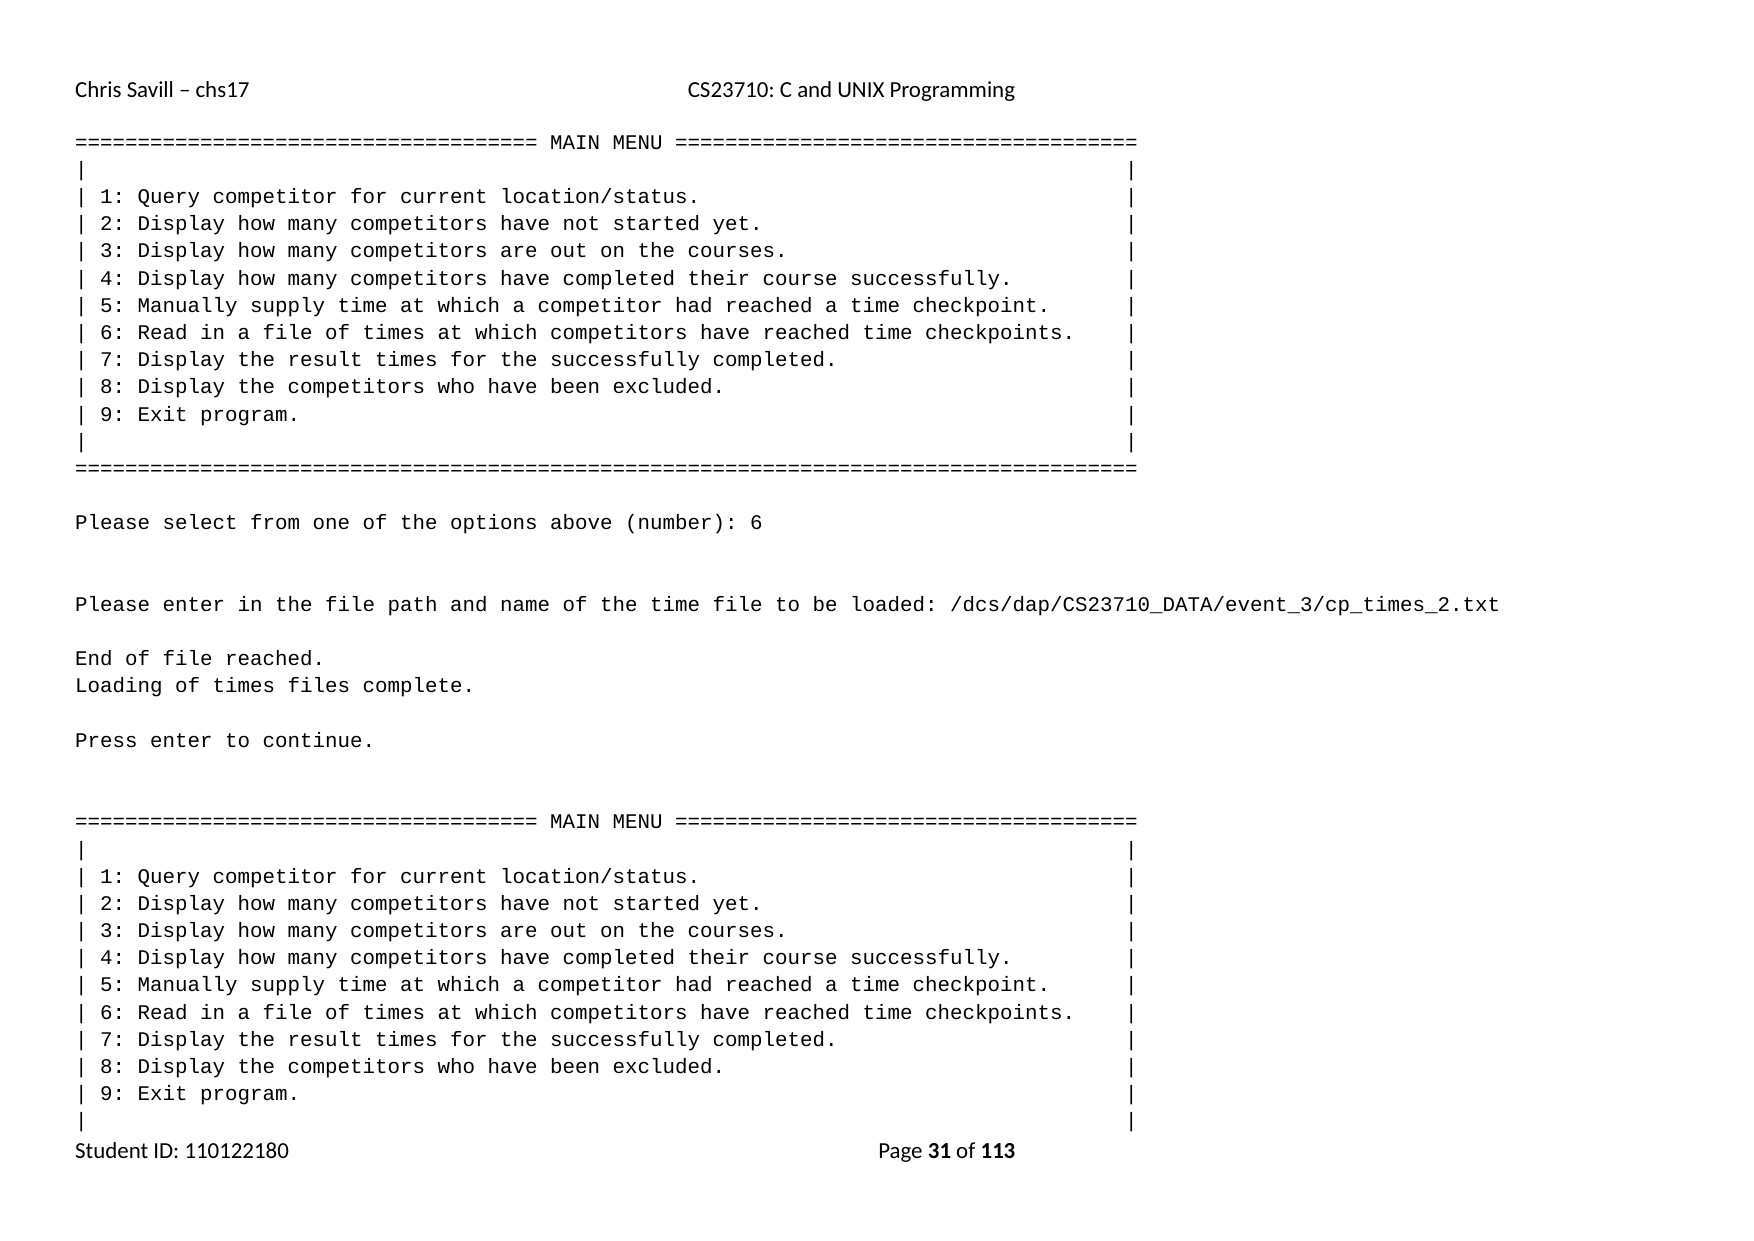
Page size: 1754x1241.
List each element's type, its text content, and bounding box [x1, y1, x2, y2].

text | 6: Read in a file of times at which competitors have reached time checkpoints. | [75, 322, 1679, 346]
text Please enter in the file path and name of the time file to be loaded: /dcs/dap/CS23710_DATA/event_3/cp_times_2.txt [75, 594, 1679, 617]
text | 3: Display how many competitors are out on the courses. | [75, 920, 1679, 944]
text | 3: Display how many competitors are out on the courses. | [75, 240, 1679, 264]
text Press enter to continue. [75, 730, 1679, 753]
text Please select from one of the options above (number): 6 [75, 512, 1679, 536]
text | | [75, 1110, 1679, 1134]
text ===================================== MAIN MENU ===================================== [75, 132, 1679, 155]
text | 2: Display how many competitors have not started yet. | [75, 213, 1679, 237]
text | 8: Display the competitors who have been excluded. | [75, 376, 1679, 400]
text Loading of times files complete. [75, 675, 1679, 699]
text | 5: Manually supply time at which a competitor had reached a time checkpoint. | [75, 974, 1679, 998]
text ===================================================================================== [75, 458, 1679, 482]
text | 5: Manually supply time at which a competitor had reached a time checkpoint. | [75, 295, 1679, 318]
text | 9: Exit program. | [75, 403, 1679, 427]
text | 7: Display the result times for the successfully completed. | [75, 1029, 1679, 1052]
text | 9: Exit program. | [75, 1083, 1679, 1107]
text End of file reached. [75, 648, 1679, 672]
text | | [75, 159, 1679, 182]
text | 4: Display how many competitors have completed their course successfully. | [75, 268, 1679, 291]
text | 1: Query competitor for current location/status. | [75, 866, 1679, 889]
text | 8: Display the competitors who have been excluded. | [75, 1056, 1679, 1080]
text | 4: Display how many competitors have completed their course successfully. | [75, 947, 1679, 971]
text | 6: Read in a file of times at which competitors have reached time checkpoints. | [75, 1002, 1679, 1025]
text | 7: Display the result times for the successfully completed. | [75, 349, 1679, 373]
text ===================================== MAIN MENU ===================================== [75, 811, 1679, 835]
text | | [75, 431, 1679, 454]
text | | [75, 838, 1679, 862]
text | 2: Display how many competitors have not started yet. | [75, 893, 1679, 917]
text | 1: Query competitor for current location/status. | [75, 186, 1679, 210]
